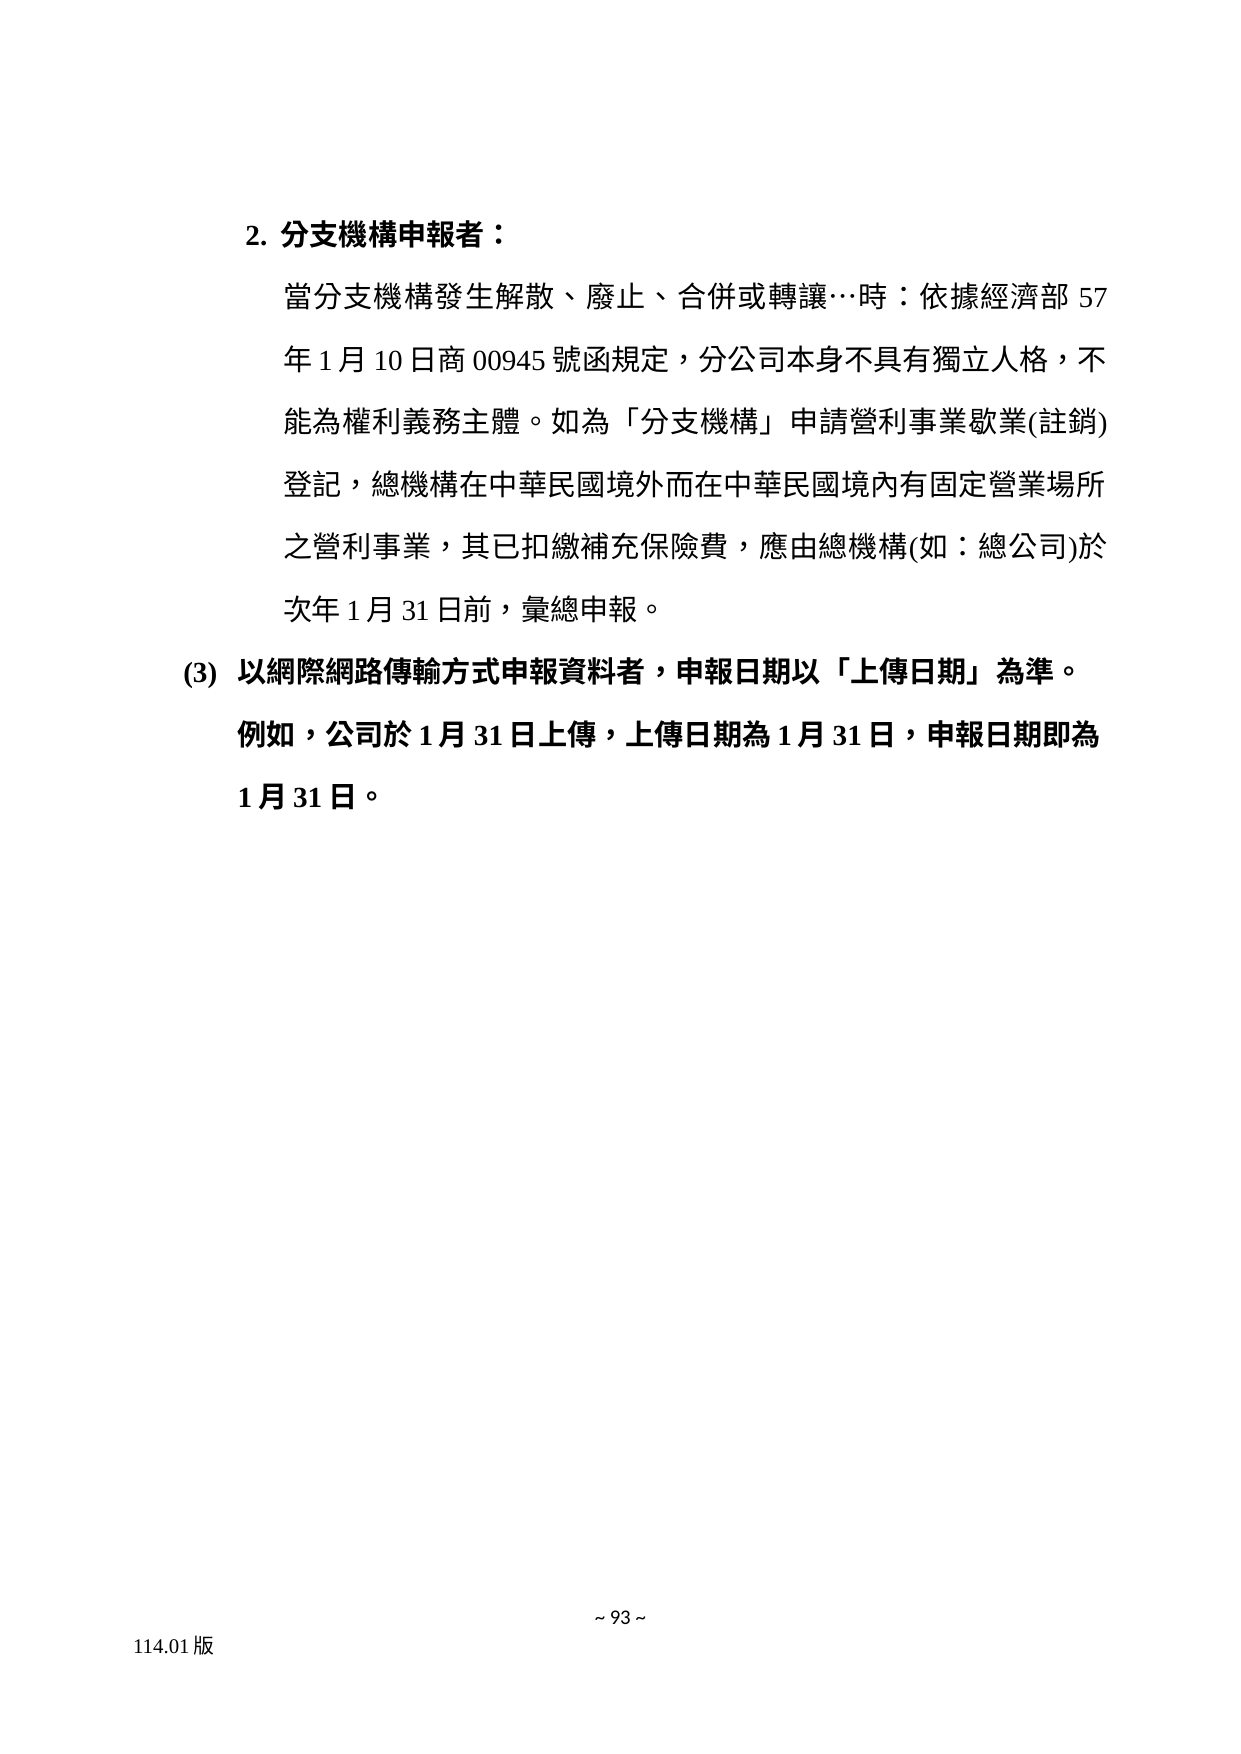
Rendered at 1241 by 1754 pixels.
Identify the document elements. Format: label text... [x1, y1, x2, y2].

list 以網際網路傳輸方式申報資料者，申報日期以「上傳日期」為準。例如，公司於1月31日上傳，上傳日期為1月31日，申報日期即為1月31日。 [183, 628, 1107, 816]
text 當分支機構發生解散、廢止、合併或轉讓…時：依據經濟部57年1月10日商00945 號函規定，分公司本身不具有獨立人格，不能為權利義務主體。如為「分支機構」申請營利事業歇業(註銷)登記，總機構在中華民國境外而在中華民國境內有固定營業場所之營利事業，其已扣繳補充保險費，應由總機構(如：總公司)於次年1月31日前，彙總申報。 [283, 253, 1107, 628]
list 分支機構申報者： [245, 191, 1107, 253]
